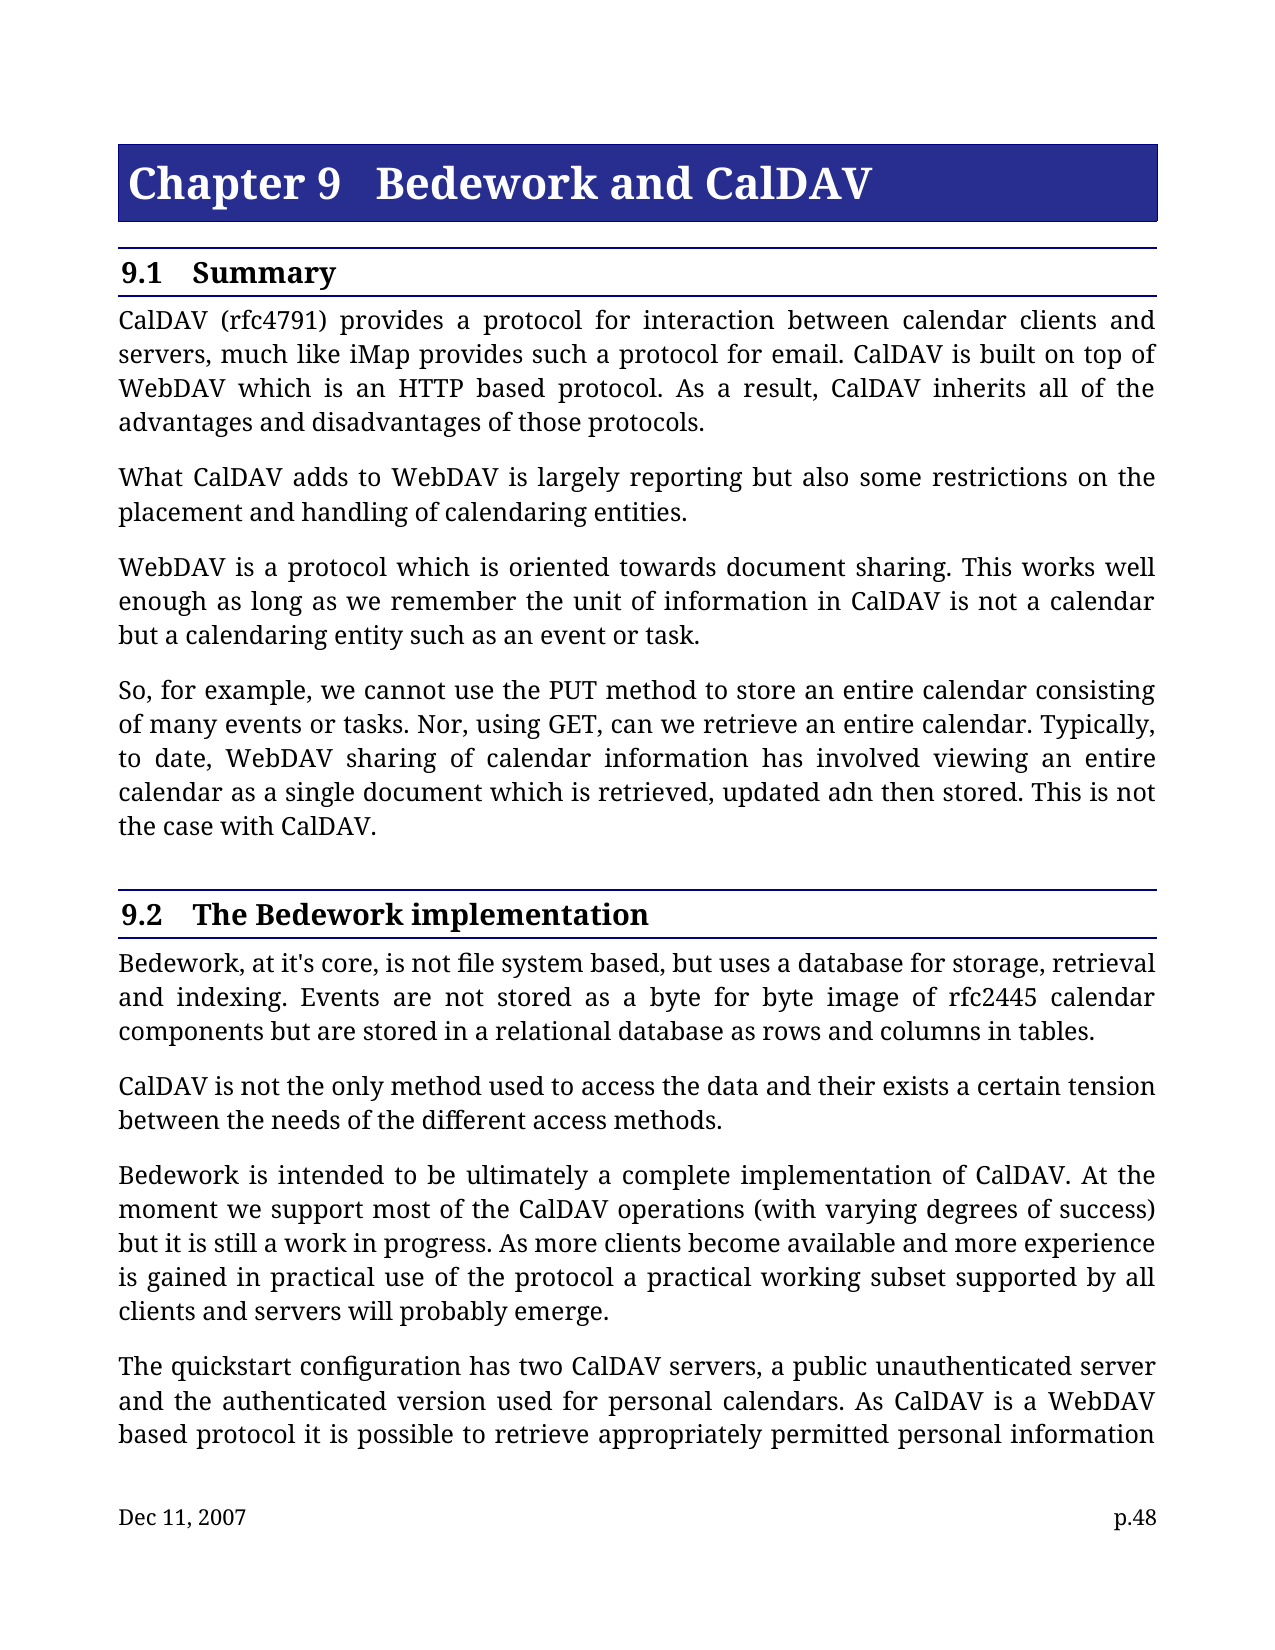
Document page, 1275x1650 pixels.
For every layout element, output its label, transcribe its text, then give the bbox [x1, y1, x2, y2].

text What CalDAV adds to WebDAV is largely reporting but also some restrictions on the placement and handling of calendaring entities. [118, 460, 1157, 528]
text CalDAV (rfc4791) provides a protocol for interaction between calendar clients and servers, much like iMap provides such a protocol for email. CalDAV is built on top of WebDAV which is an HTTP based protocol. As a result, CalDAV inherits all of the advantages and disadvantages of those protocols. [118, 303, 1157, 439]
subtitle Bedework and CalDAV [119, 145, 1157, 221]
text CalDAV is not the only method used to access the data and their exists a certain tension between the needs of the different access methods. [118, 1068, 1157, 1137]
text Bedework, at it's core, is not file system based, but uses a database for storage, retrieval and indexing. Events are not stored as a byte for byte image of rfc2445 calendar components but are stored in a relational database as rows and columns in tables. [118, 945, 1157, 1047]
subtitle Summary [118, 249, 1157, 295]
text The quickstart configuration has two CalDAV servers, a public unauthenticated server and the authenticated version used for personal calendars. As CalDAV is a WebDAV based protocol it is possible to retrieve appropriately permitted personal information [118, 1349, 1157, 1451]
text Bedework is intended to be ultimately a complete implementation of CalDAV. At the moment we support most of the CalDAV operations (with varying degrees of success) but it is still a work in progress. As more clients become available and more experience is gained in practical use of the protocol a practical working subset supported by all clients and servers will probably emerge. [118, 1158, 1157, 1328]
subtitle The Bedework implementation [118, 891, 1157, 937]
text So, for example, we cannot use the PUT method to store an entire calendar consisting of many events or tasks. Nor, using GET, can we retrieve an entire calendar. Typically, to date, WebDAV sharing of calendar information has involved viewing an entire calendar as a single document which is retrieved, updated adn then stored. This is not the case with CalDAV. [118, 672, 1157, 843]
text WebDAV is a protocol which is oriented towards document sharing. This works well enough as long as we remember the unit of information in CalDAV is not a calendar but a calendaring entity such as an event or task. [118, 549, 1157, 651]
